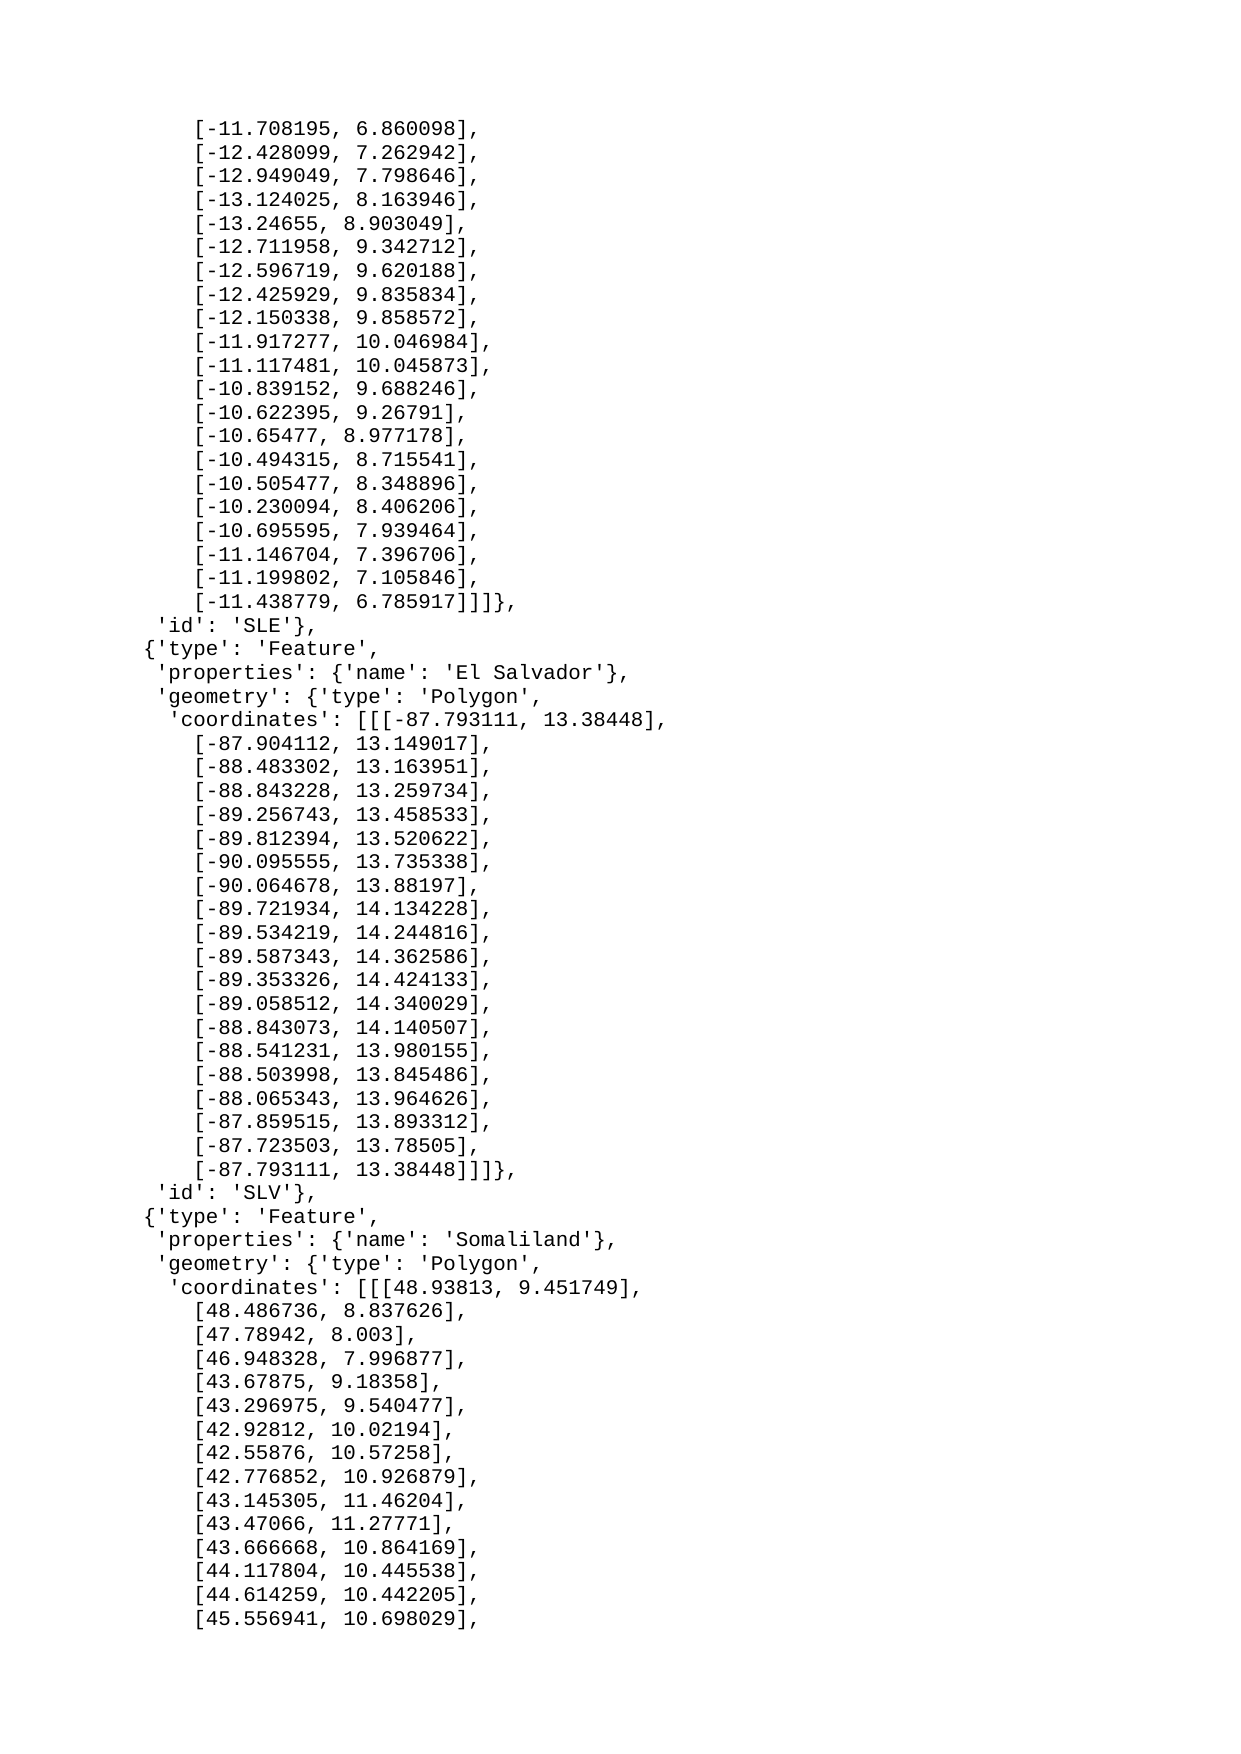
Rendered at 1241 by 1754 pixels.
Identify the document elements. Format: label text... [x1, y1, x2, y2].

text [-11.117481, 10.045873], [118, 354, 1122, 378]
text [-88.483302, 13.163951], [118, 757, 1122, 780]
text [43.67875, 9.18358], [118, 1371, 1122, 1395]
text [-10.505477, 8.348896], [118, 473, 1122, 496]
text [-88.843073, 14.140507], [118, 1017, 1122, 1040]
text [-88.503998, 13.845486], [118, 1064, 1122, 1088]
text [-12.596719, 9.620188], [118, 260, 1122, 284]
text [47.78942, 8.003], [118, 1324, 1122, 1348]
text {'type': 'Feature', [118, 1206, 1122, 1229]
text 'geometry': {'type': 'Polygon', [118, 686, 1122, 709]
text [44.117804, 10.445538], [118, 1561, 1122, 1584]
text [-10.622395, 9.26791], [118, 402, 1122, 426]
text {'type': 'Feature', [118, 638, 1122, 662]
text 'id': 'SLE'}, [118, 615, 1122, 638]
text [-88.541231, 13.980155], [118, 1040, 1122, 1064]
text [48.486736, 8.837626], [118, 1300, 1122, 1324]
text [-12.949049, 7.798646], [118, 165, 1122, 189]
text [-11.199802, 7.105846], [118, 567, 1122, 591]
text [-10.65477, 8.977178], [118, 426, 1122, 449]
text [-11.917277, 10.046984], [118, 331, 1122, 354]
text [43.666668, 10.864169], [118, 1537, 1122, 1561]
text [45.556941, 10.698029], [118, 1608, 1122, 1631]
text [42.92812, 10.02194], [118, 1419, 1122, 1442]
text [43.296975, 9.540477], [118, 1395, 1122, 1419]
text [-10.839152, 9.688246], [118, 378, 1122, 402]
text [-87.723503, 13.78505], [118, 1135, 1122, 1158]
text [42.55876, 10.57258], [118, 1442, 1122, 1466]
text [-11.708195, 6.860098], [118, 118, 1122, 142]
text [-88.843228, 13.259734], [118, 780, 1122, 804]
text [-87.859515, 13.893312], [118, 1111, 1122, 1135]
text [-11.146704, 7.396706], [118, 544, 1122, 567]
text [-89.812394, 13.520622], [118, 827, 1122, 851]
text [44.614259, 10.442205], [118, 1584, 1122, 1608]
text [-89.721934, 14.134228], [118, 898, 1122, 922]
text [-12.150338, 9.858572], [118, 307, 1122, 331]
text [-88.065343, 13.964626], [118, 1088, 1122, 1111]
text [-87.793111, 13.38448]]]}, [118, 1158, 1122, 1182]
text [-89.058512, 14.340029], [118, 993, 1122, 1017]
text [43.145305, 11.46204], [118, 1489, 1122, 1513]
text 'id': 'SLV'}, [118, 1182, 1122, 1206]
text [-12.425929, 9.835834], [118, 284, 1122, 307]
text [-10.695595, 7.939464], [118, 520, 1122, 544]
text [-12.711958, 9.342712], [118, 236, 1122, 260]
text 'properties': {'name': 'El Salvador'}, [118, 662, 1122, 686]
text [43.47066, 11.27771], [118, 1513, 1122, 1537]
text [-90.064678, 13.88197], [118, 875, 1122, 898]
text [-89.353326, 14.424133], [118, 969, 1122, 993]
text [-11.438779, 6.785917]]]}, [118, 591, 1122, 615]
text [-13.24655, 8.903049], [118, 213, 1122, 236]
text [42.776852, 10.926879], [118, 1466, 1122, 1489]
text 'properties': {'name': 'Somaliland'}, [118, 1229, 1122, 1253]
text [-10.494315, 8.715541], [118, 449, 1122, 473]
text [-87.904112, 13.149017], [118, 733, 1122, 757]
text [46.948328, 7.996877], [118, 1348, 1122, 1371]
text [-89.534219, 14.244816], [118, 922, 1122, 946]
text [-13.124025, 8.163946], [118, 189, 1122, 213]
text [-89.256743, 13.458533], [118, 804, 1122, 827]
text [-90.095555, 13.735338], [118, 851, 1122, 875]
text [-89.587343, 14.362586], [118, 946, 1122, 969]
text 'coordinates': [[[48.93813, 9.451749], [118, 1277, 1122, 1300]
text 'geometry': {'type': 'Polygon', [118, 1253, 1122, 1277]
text [-12.428099, 7.262942], [118, 142, 1122, 165]
text [-10.230094, 8.406206], [118, 496, 1122, 520]
text 'coordinates': [[[-87.793111, 13.38448], [118, 709, 1122, 733]
